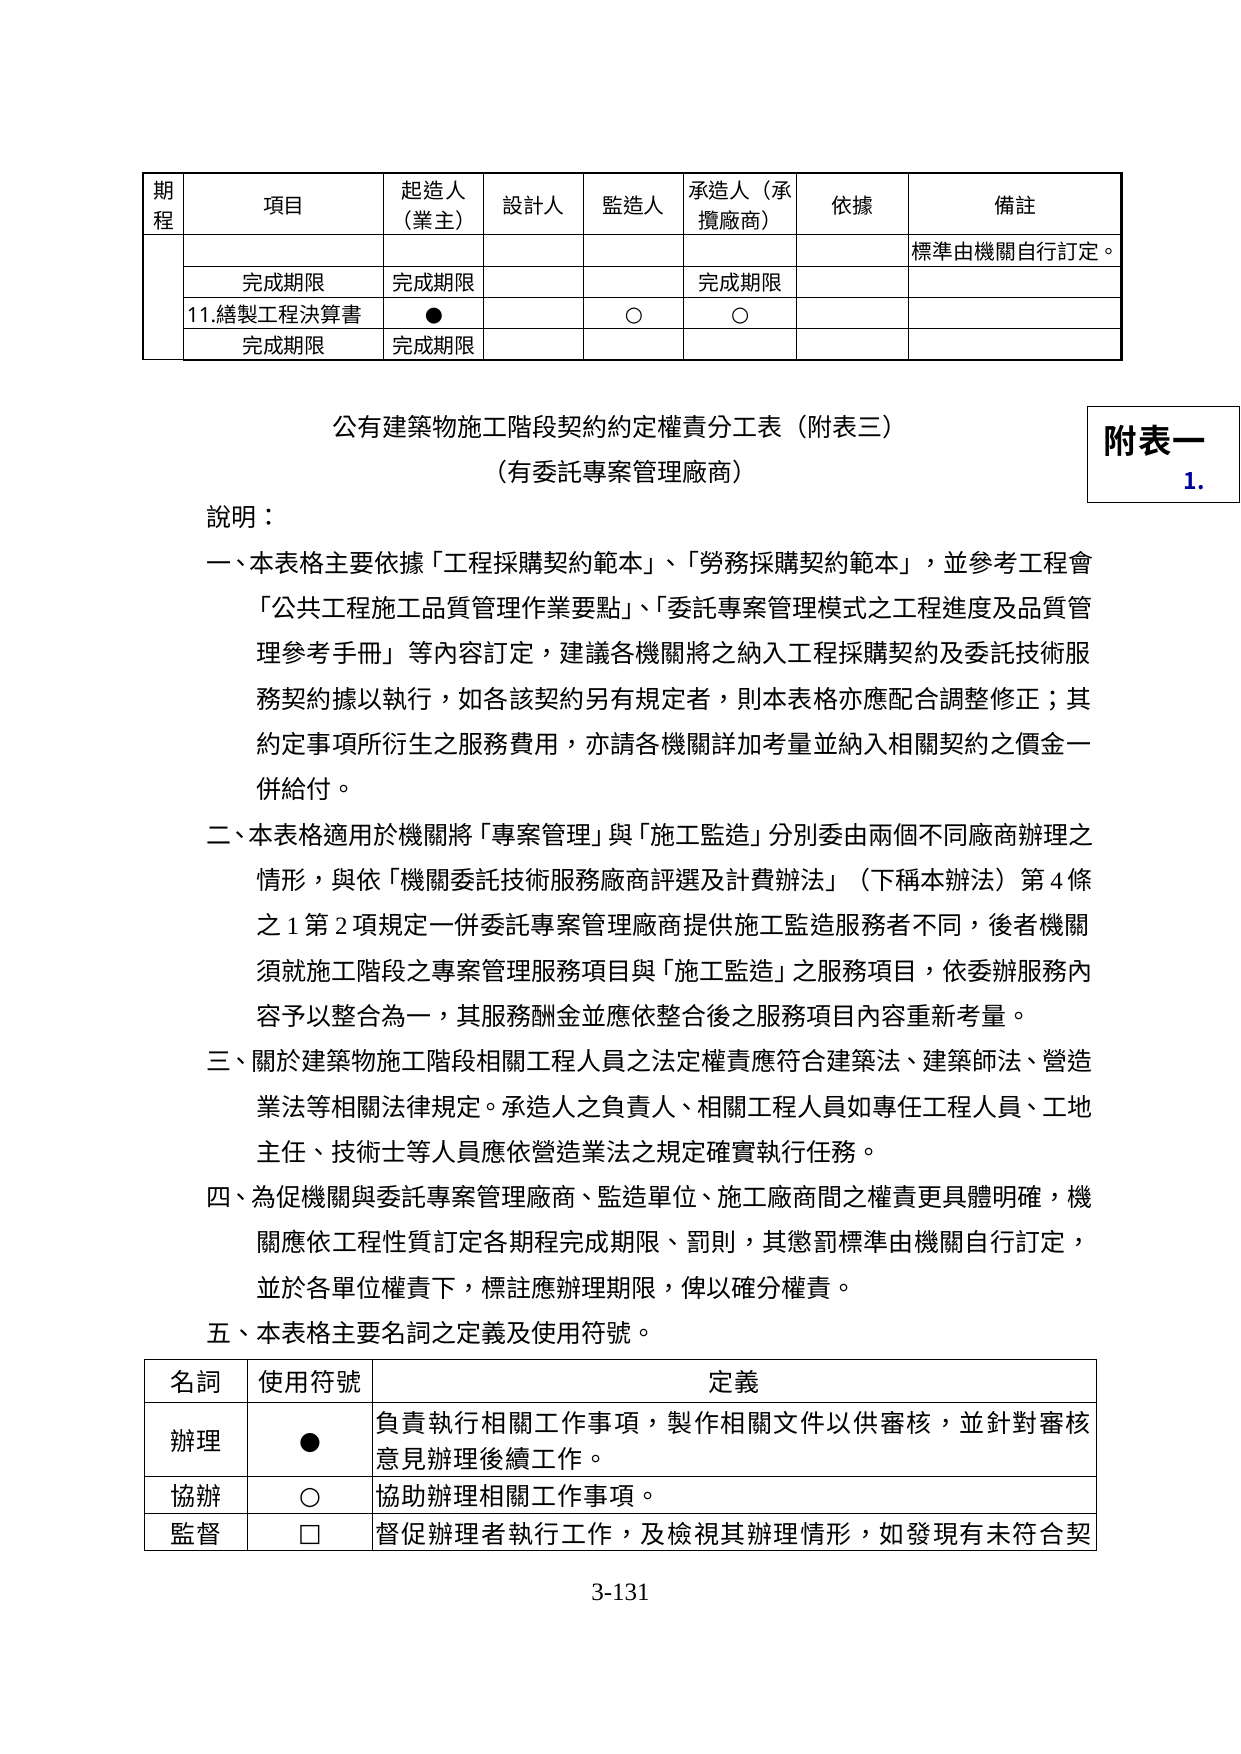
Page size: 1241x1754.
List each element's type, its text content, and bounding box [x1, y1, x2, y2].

table_cell □ [248, 1514, 372, 1550]
table_cell 辦理 [145, 1403, 247, 1476]
table_cell 協助辦理相關工作事項。 [373, 1477, 1096, 1513]
table_cell 完成期限 [184, 267, 383, 297]
table_cell [484, 235, 583, 266]
table_cell ● [248, 1403, 372, 1476]
table_cell [484, 298, 583, 328]
table_cell 11.繕製工程決算書 [184, 298, 383, 328]
table_cell ○ [684, 298, 796, 328]
table_cell ○ [584, 298, 683, 328]
table_header 依據 [797, 174, 908, 234]
text 附表一 [1103, 415, 1223, 463]
table_cell [909, 267, 1120, 297]
table_cell 負責執行相關工作事項，製作相關文件以供審核，並針對審核意見辦理後續工作。 [373, 1403, 1096, 1476]
text 五、本表格主要名詞之定義及使用符號。 [206, 1313, 1092, 1350]
text 二、本表格適用於機關將「專案管理」與「施工監造」分別委由兩個不同廠商辦理之情形，與依「機關委託技術服務廠商評選及計費辦法」（下稱本辦法）第4條之1第2項規定一併委託專案管理廠商提供施工監造服務者不同，後者機關須就施工階段之專案管理服務項目與「施工監造」之服務項目，依委辦服務內容予以整合為一，其服務酬金並應依整合後之服務項目內容重新考量。 [206, 815, 1092, 1033]
table_cell [909, 298, 1120, 328]
table_cell [797, 298, 908, 328]
table_cell ○ [248, 1477, 372, 1513]
table_cell [684, 329, 796, 359]
table_header 承造人（承攬廠商） [684, 174, 796, 234]
table_cell 協辦 [145, 1477, 247, 1513]
text 說明： [206, 498, 1092, 534]
table_cell 監督 [145, 1514, 247, 1550]
table_cell [484, 329, 583, 359]
table_cell [484, 267, 583, 297]
table_cell [684, 235, 796, 266]
table_cell [797, 329, 908, 359]
table_header 設計人 [484, 174, 583, 234]
table_header 使用符號 [248, 1360, 372, 1402]
table_header 監造人 [584, 174, 683, 234]
table_cell [584, 329, 683, 359]
text （有委託專案管理廠商） [148, 453, 1087, 489]
table_cell [144, 235, 183, 359]
table_header 項目 [184, 174, 383, 234]
table_cell [584, 235, 683, 266]
table_header 期程 [144, 174, 183, 234]
table_cell [797, 235, 908, 266]
table_header 定義 [373, 1360, 1096, 1402]
table_cell 督促辦理者執行工作，及檢視其辦理情形，如發現有未符合契 [373, 1514, 1096, 1550]
table_cell 完成期限 [384, 267, 483, 297]
text 公有建築物施工階段契約約定權責分工表（附表三） [148, 407, 1087, 443]
table_cell 標準由機關自行訂定。 [909, 235, 1120, 266]
text 四、為促機關與委託專案管理廠商、監造單位、施工廠商間之權責更具體明確，機關應依工程性質訂定各期程完成期限、罰則，其懲罰標準由機關自行訂定，並於各單位權責下，標註應辦理期限，俾以確分權責。 [206, 1178, 1092, 1304]
table_cell [584, 267, 683, 297]
text 一、本表格主要依據「工程採購契約範本」、「勞務採購契約範本」，並參考工程會「公共工程施工品質管理作業要點」、「委託專案管理模式之工程進度及品質管理參考手冊」等內容訂定，建議各機關將之納入工程採購契約及委託技術服務契約據以執行，如各該契約另有規定者，則本表格亦應配合調整修正；其約定事項所衍生之服務費用，亦請各機關詳加考量並納入相關契約之價金一併給付。 [206, 543, 1092, 806]
table_cell 完成期限 [384, 329, 483, 359]
table_header 名詞 [145, 1360, 247, 1402]
table_cell ● [384, 298, 483, 328]
table_cell 完成期限 [184, 329, 383, 359]
table_cell 完成期限 [684, 267, 796, 297]
text 三、關於建築物施工階段相關工程人員之法定權責應符合建築法、建築師法、營造業法等相關法律規定。承造人之負責人、相關工程人員如專任工程人員、工地主任、技術士等人員應依營造業法之規定確實執行任務。 [206, 1042, 1092, 1168]
table_header 起造人 （業主） [384, 174, 483, 234]
table_cell [909, 329, 1120, 359]
table_cell [797, 267, 908, 297]
table_header 備註 [909, 174, 1120, 234]
table_cell [184, 235, 383, 266]
table_cell [384, 235, 483, 266]
